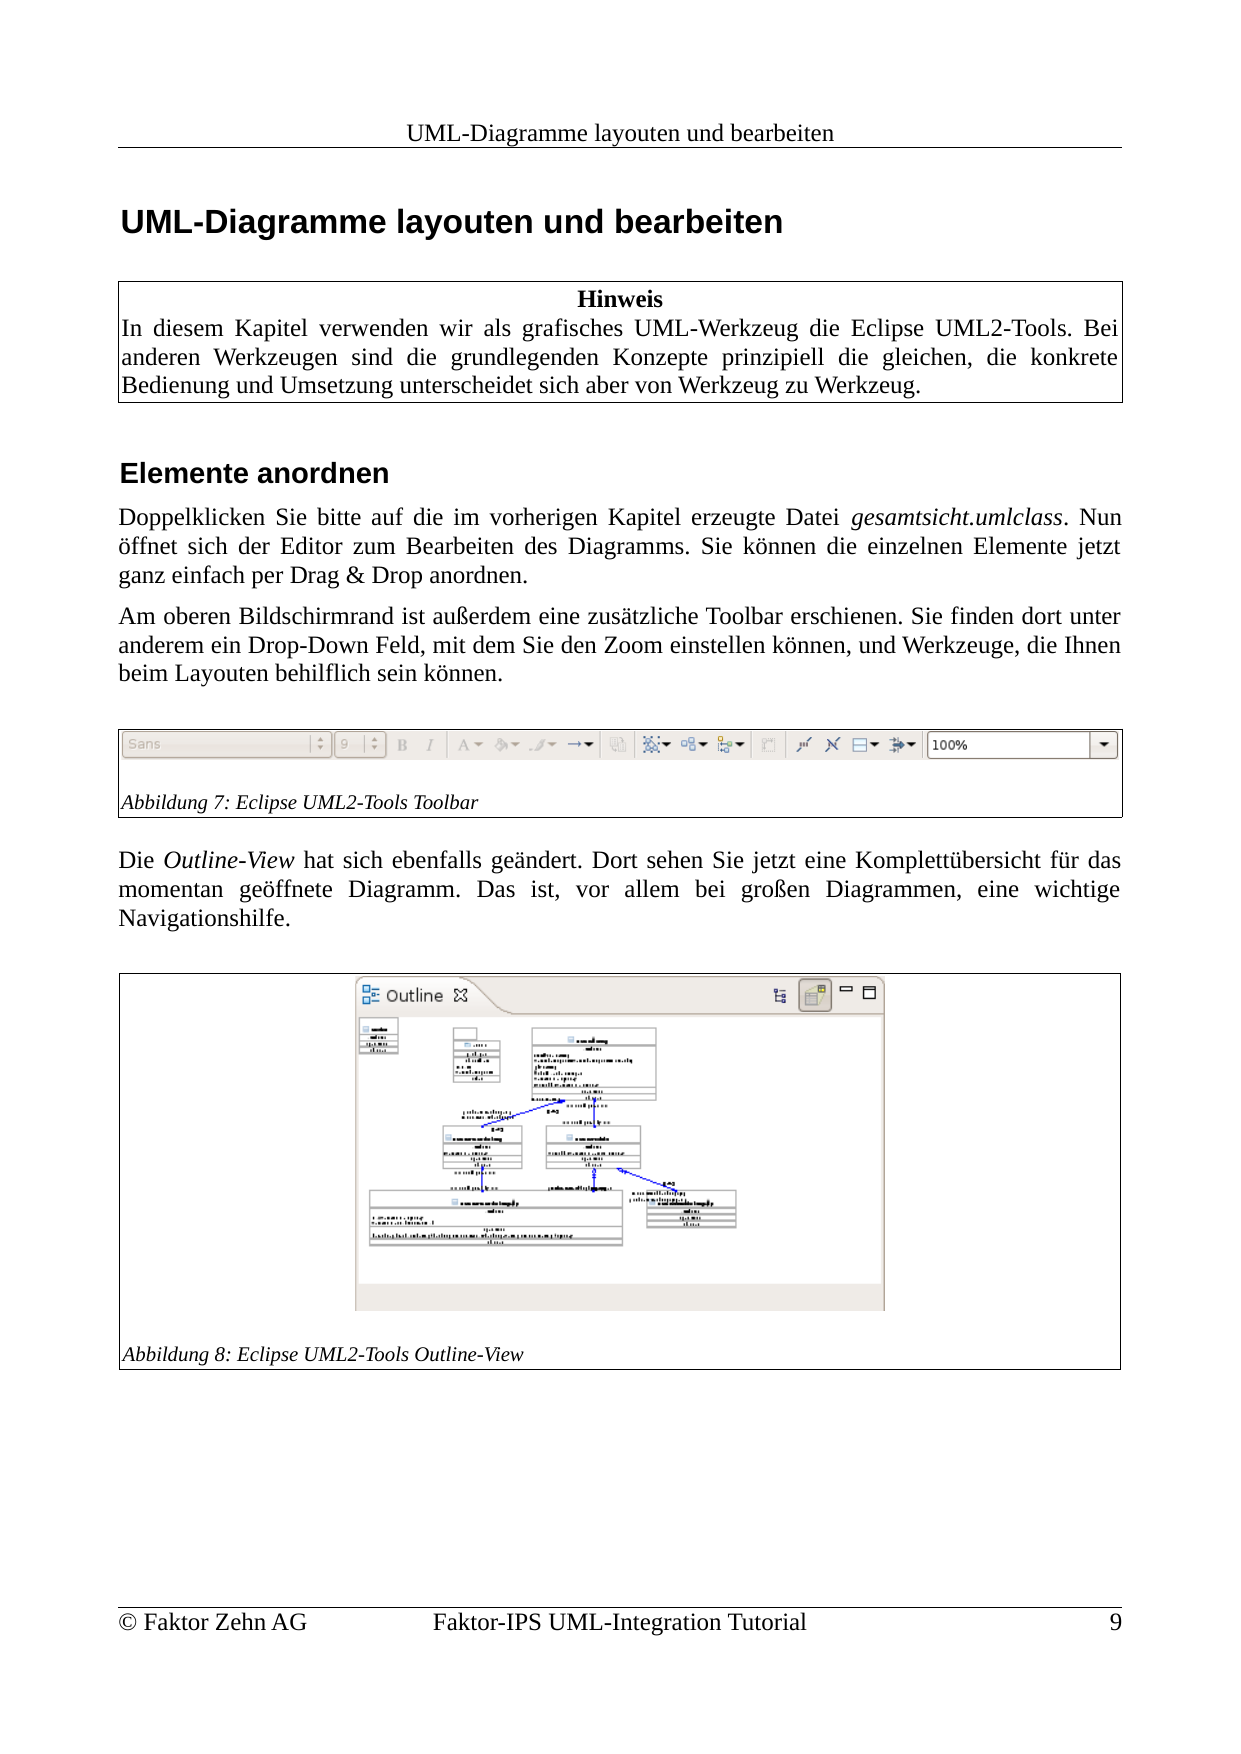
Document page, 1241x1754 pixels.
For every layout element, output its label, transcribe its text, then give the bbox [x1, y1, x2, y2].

text Die Outline-View hat sich ebenfalls geändert. Dort sehen Sie jetzt eine Komplettübersicht für das momentan geöffnete Diagramm. Das ist, vor allem bei großen Diagrammen, eine wichtige Navigationshilfe. [118, 846, 1122, 932]
picture [355, 976, 885, 1311]
text Am oberen Bildschirmrand ist außerdem eine zusätzliche Toolbar erschienen. Sie finden dort unter anderem ein Drop-Down Feld, mit dem Sie den Zoom einstellen können, und Werkzeuge, die Ihnen beim Layouten behilflich sein können. [118, 601, 1122, 687]
text Doppelklicken Sie bitte auf die im vorherigen Kapitel erzeugte Datei gesamtsicht.umlclass. Nun öffnet sich der Editor zum Bearbeiten des Diagramms. Sie können die einzelnen Elemente jetzt ganz einfach per Drag & Drop anordnen. [118, 502, 1122, 588]
text Abbildung 8: Eclipse UML2-Tools Outline-View [122, 1342, 1118, 1366]
subtitle UML-Diagramme layouten und bearbeiten [118, 201, 1122, 240]
text Abbildung 7: Eclipse UML2-Tools Toolbar [121, 790, 1119, 814]
text In diesem Kapitel verwenden wir als grafisches UML-Werkzeug die Eclipse UML2-Tools. Bei anderen Werkzeugen sind die grundlegenden Konzepte prinzipiell die gleichen, die konkrete Bedienung und Umsetzung unterscheidet sich aber von Werkzeug zu Werkzeug. [119, 310, 1122, 402]
text Hinweis [119, 282, 1122, 310]
picture [121, 731, 1119, 760]
subtitle Elemente anordnen [118, 456, 1122, 490]
